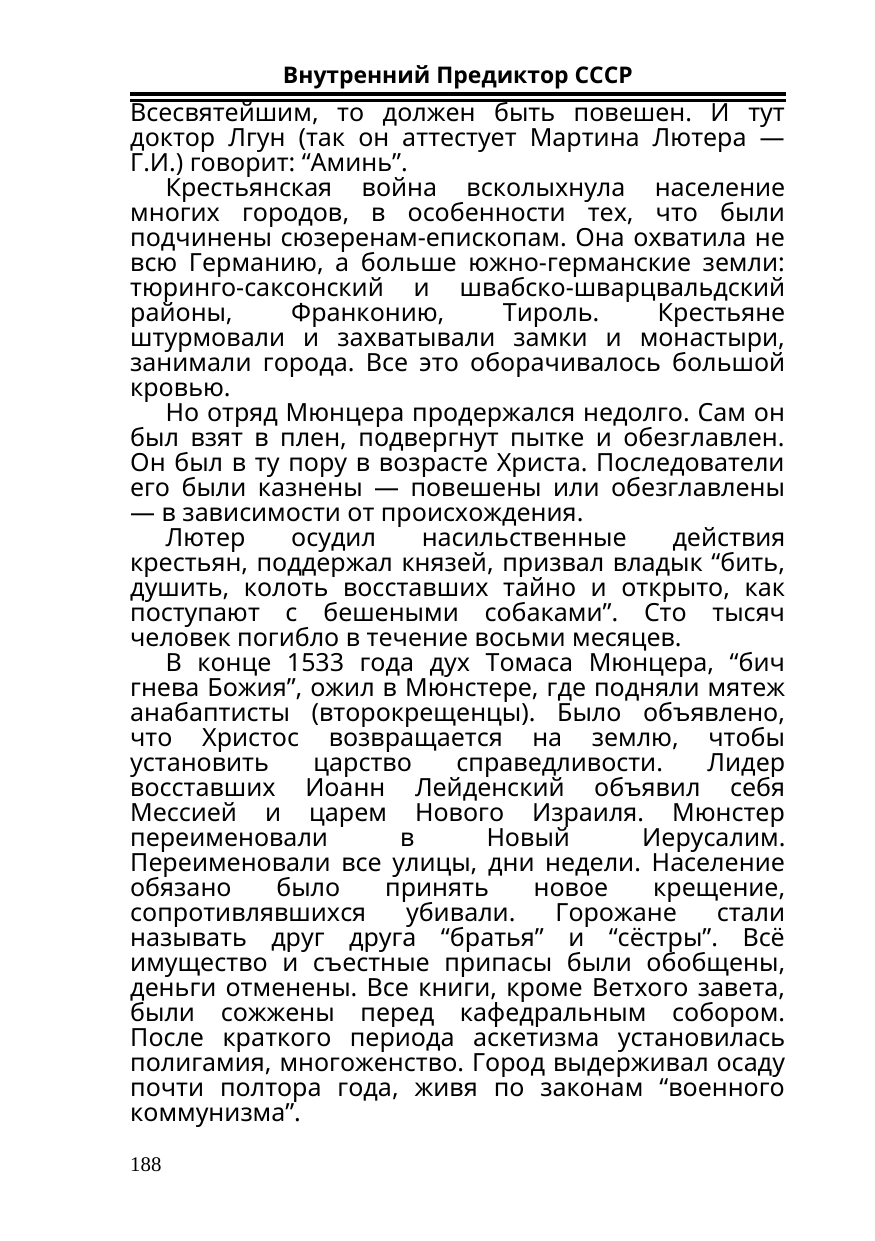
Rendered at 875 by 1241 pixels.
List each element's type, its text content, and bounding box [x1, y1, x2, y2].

text Лютер осудил насильственные действия крестьян, поддержал князей, призвал владык “бить, душить, колоть восставших тайно и открыто, как поступают с бешеными собаками”. Сто тысяч человек погибло в течение восьми месяцев. [130, 527, 786, 652]
text Крестьянская война всколыхнула население многих городов, в особенности тех, что были подчинены сюзеренам-епископам. Она охватила не всю Германию, а больше южно-германские земли: тюринго-саксонский и швабско-шварцвальдский районы, Франконию, Тироль. Крестьяне штурмовали и захватывали замки и монастыри, занимали города. Все это оборачивалось большой кровью. [130, 177, 786, 402]
text Но отряд Мюнцера продержался недолго. Сам он был взят в плен, подвергнут пытке и обезглавлен. Он был в ту пору в возрасте Христа. Последователи его были казнены — повешены или обезглавлены — в зависимости от происхождения. [130, 402, 786, 527]
text Всесвятейшим, то должен быть повешен. И тут доктор Лгун (так он аттестует Мартина Лютера — Г.И.) говорит: “Аминь”. [130, 102, 786, 177]
text В конце 1533 года дух Томаса Мюнцера, “бич гнева Божия”, ожил в Мюнстере, где подняли мятеж анабаптисты (второкрещенцы). Было объявлено, что Христос возвращается на землю, чтобы установить царство справедливости. Лидер восставших Иоанн Лейденский объявил себя Мессией и царем Нового Израиля. Мюнстер переименовали в Новый Иерусалим. Переименовали все улицы, дни недели. Население обязано было принять новое крещение, сопротивлявшихся убивали. Горожане стали называть друг друга “братья” и “сёстры”. Всё имущество и съестные припасы были обобщены, деньги отменены. Все книги, кроме Ветхого завета, были сожжены перед кафедральным собором. После краткого периода аскетизма установилась полигамия, многоженство. Город выдерживал осаду почти полтора года, живя по законам “военного коммунизма”. [130, 652, 786, 1127]
